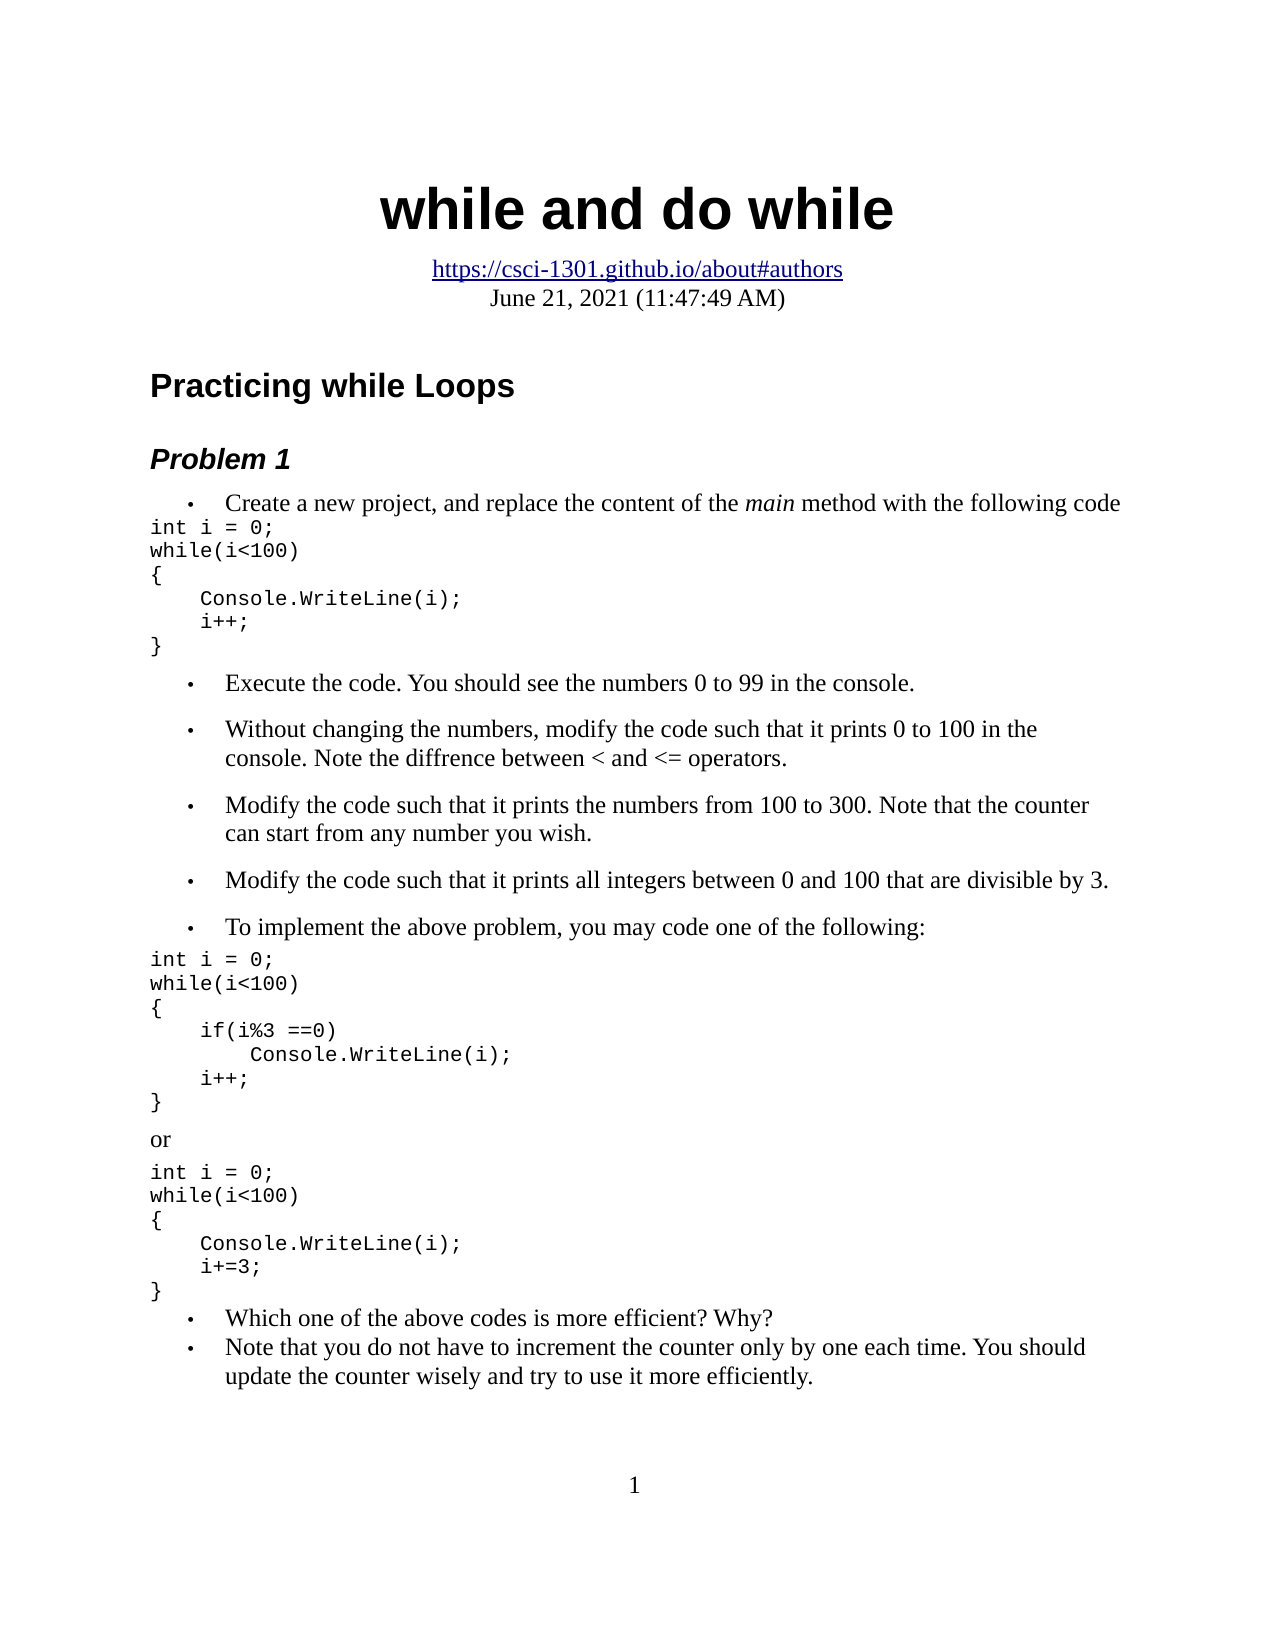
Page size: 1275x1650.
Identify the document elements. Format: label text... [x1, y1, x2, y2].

text Console.WriteLine(i); [150, 1044, 1125, 1068]
text June 21, 2021 (11:47:49 AM) [150, 283, 1125, 312]
text int i = 0; [150, 517, 1125, 540]
text } [150, 1091, 1125, 1115]
text i++; [150, 1068, 1125, 1091]
text i+=3; [150, 1256, 1125, 1280]
title while and do while [150, 175, 1125, 242]
text or [150, 1124, 1125, 1153]
text while(i<100) [150, 973, 1125, 997]
list To implement the above problem, you may code one of the following: [187, 912, 1125, 941]
list Without changing the numbers, modify the code such that it prints 0 to 100 in the console. Note the diffrence between < and <= operators. [187, 714, 1125, 772]
text { [150, 1209, 1125, 1233]
text https://csci-1301.github.io/about#authors [150, 254, 1125, 283]
text int i = 0; [150, 949, 1125, 973]
list Modify the code such that it prints all integers between 0 and 100 that are divisible by 3. [187, 865, 1125, 894]
list Execute the code. You should see the numbers 0 to 99 in the console. [187, 668, 1125, 696]
text while(i<100) [150, 540, 1125, 564]
text if(i%3 ==0) [150, 1020, 1125, 1044]
list Create a new project, and replace the content of the main method with the following code [187, 488, 1125, 517]
text } [150, 1280, 1125, 1303]
subtitle Problem 1 [150, 442, 1125, 476]
list Which one of the above codes is more efficient? Why? [187, 1303, 1125, 1332]
text i++; [150, 611, 1125, 635]
subtitle Practicing while Loops [150, 366, 1125, 404]
list Note that you do not have to increment the counter only by one each time. You should update the counter wisely and try to use it more efficiently. [187, 1332, 1125, 1390]
text } [150, 635, 1125, 659]
text { [150, 997, 1125, 1020]
text int i = 0; [150, 1162, 1125, 1185]
text Console.WriteLine(i); [150, 588, 1125, 611]
list Modify the code such that it prints the numbers from 100 to 300. Note that the counter can start from any number you wish. [187, 790, 1125, 847]
text while(i<100) [150, 1185, 1125, 1209]
text Console.WriteLine(i); [150, 1233, 1125, 1256]
text { [150, 564, 1125, 588]
